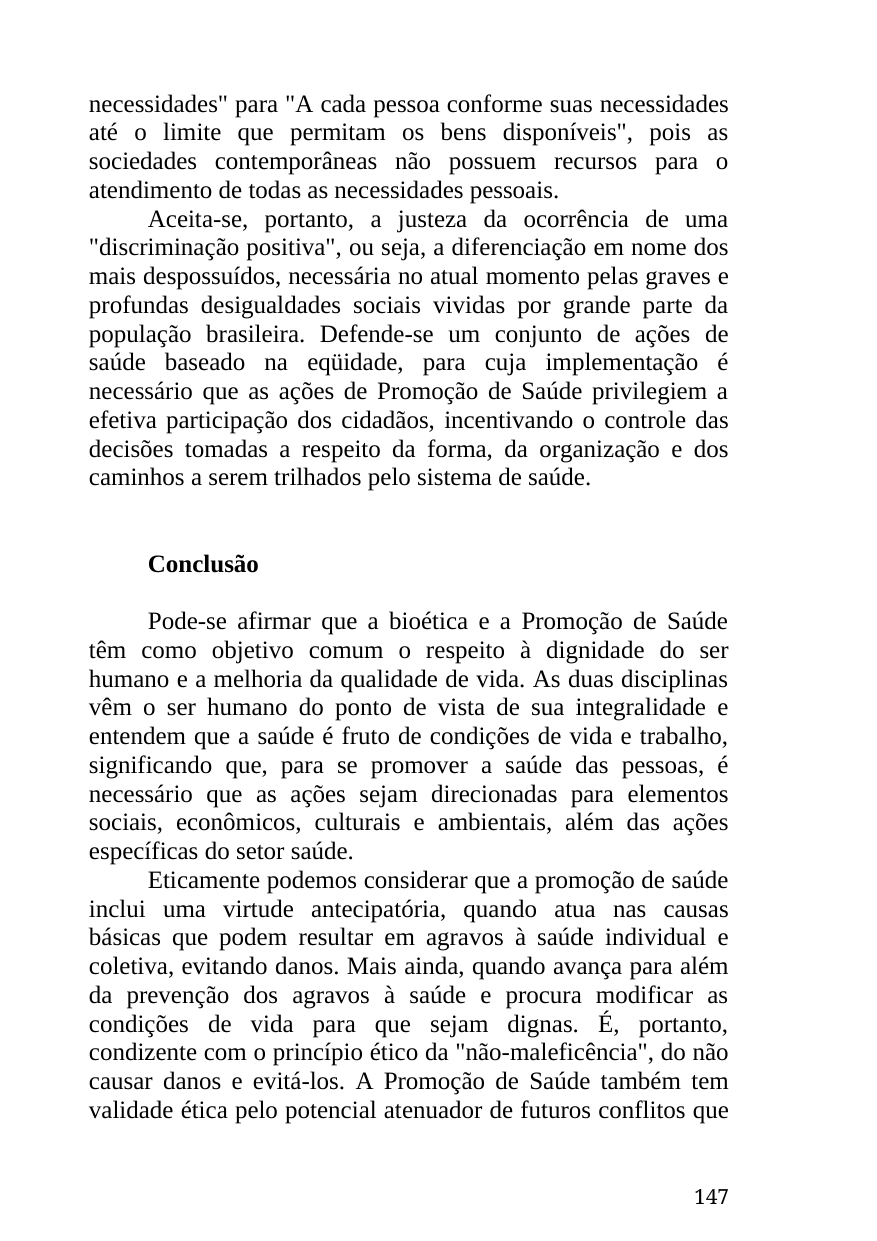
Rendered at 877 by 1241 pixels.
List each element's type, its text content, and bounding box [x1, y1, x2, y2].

text Pode-se afirmar que a bioética e a Promoção de Saúde têm como objetivo comum o respeito à dignidade do ser humano e a melhoria da qualidade de vida. As duas disciplinas vêm o ser humano do ponto de vista de sua integralidade e entendem que a saúde é fruto de condições de vida e trabalho, significando que, para se promover a saúde das pessoas, é necessário que as ações sejam direcionadas para elementos sociais, econômicos, culturais e ambientais, além das ações específicas do setor saúde. [89, 606, 729, 865]
text Aceita-se, portanto, a justeza da ocorrência de uma "discriminação positiva", ou seja, a diferenciação em nome dos mais despossuídos, necessária no atual momento pelas graves e profundas desigualdades sociais vividas por grande parte da população brasileira. Defende-se um conjunto de ações de saúde baseado na eqüidade, para cuja implementação é necessário que as ações de Promoção de Saúde privilegiem a efetiva participação dos cidadãos, incentivando o controle das decisões tomadas a respeito da forma, da organização e dos caminhos a serem trilhados pelo sistema de saúde. [89, 204, 729, 491]
text Eticamente podemos considerar que a promoção de saúde inclui uma virtude antecipatória, quando atua nas causas básicas que podem resultar em agravos à saúde individual e coletiva, evitando danos. Mais ainda, quando avança para além da prevenção dos agravos à saúde e procura modificar as condições de vida para que sejam dignas. É, portanto, condizente com o princípio ético da "não-maleficência", do não causar danos e evitá-los. A Promoção de Saúde também tem validade ética pelo potencial atenuador de futuros conflitos que [89, 865, 729, 1124]
text necessidades" para "A cada pessoa conforme suas necessidades até o limite que permitam os bens disponíveis", pois as sociedades contemporâneas não possuem recursos para o atendimento de todas as necessidades pessoais. [89, 89, 729, 204]
text Conclusão [89, 549, 729, 577]
